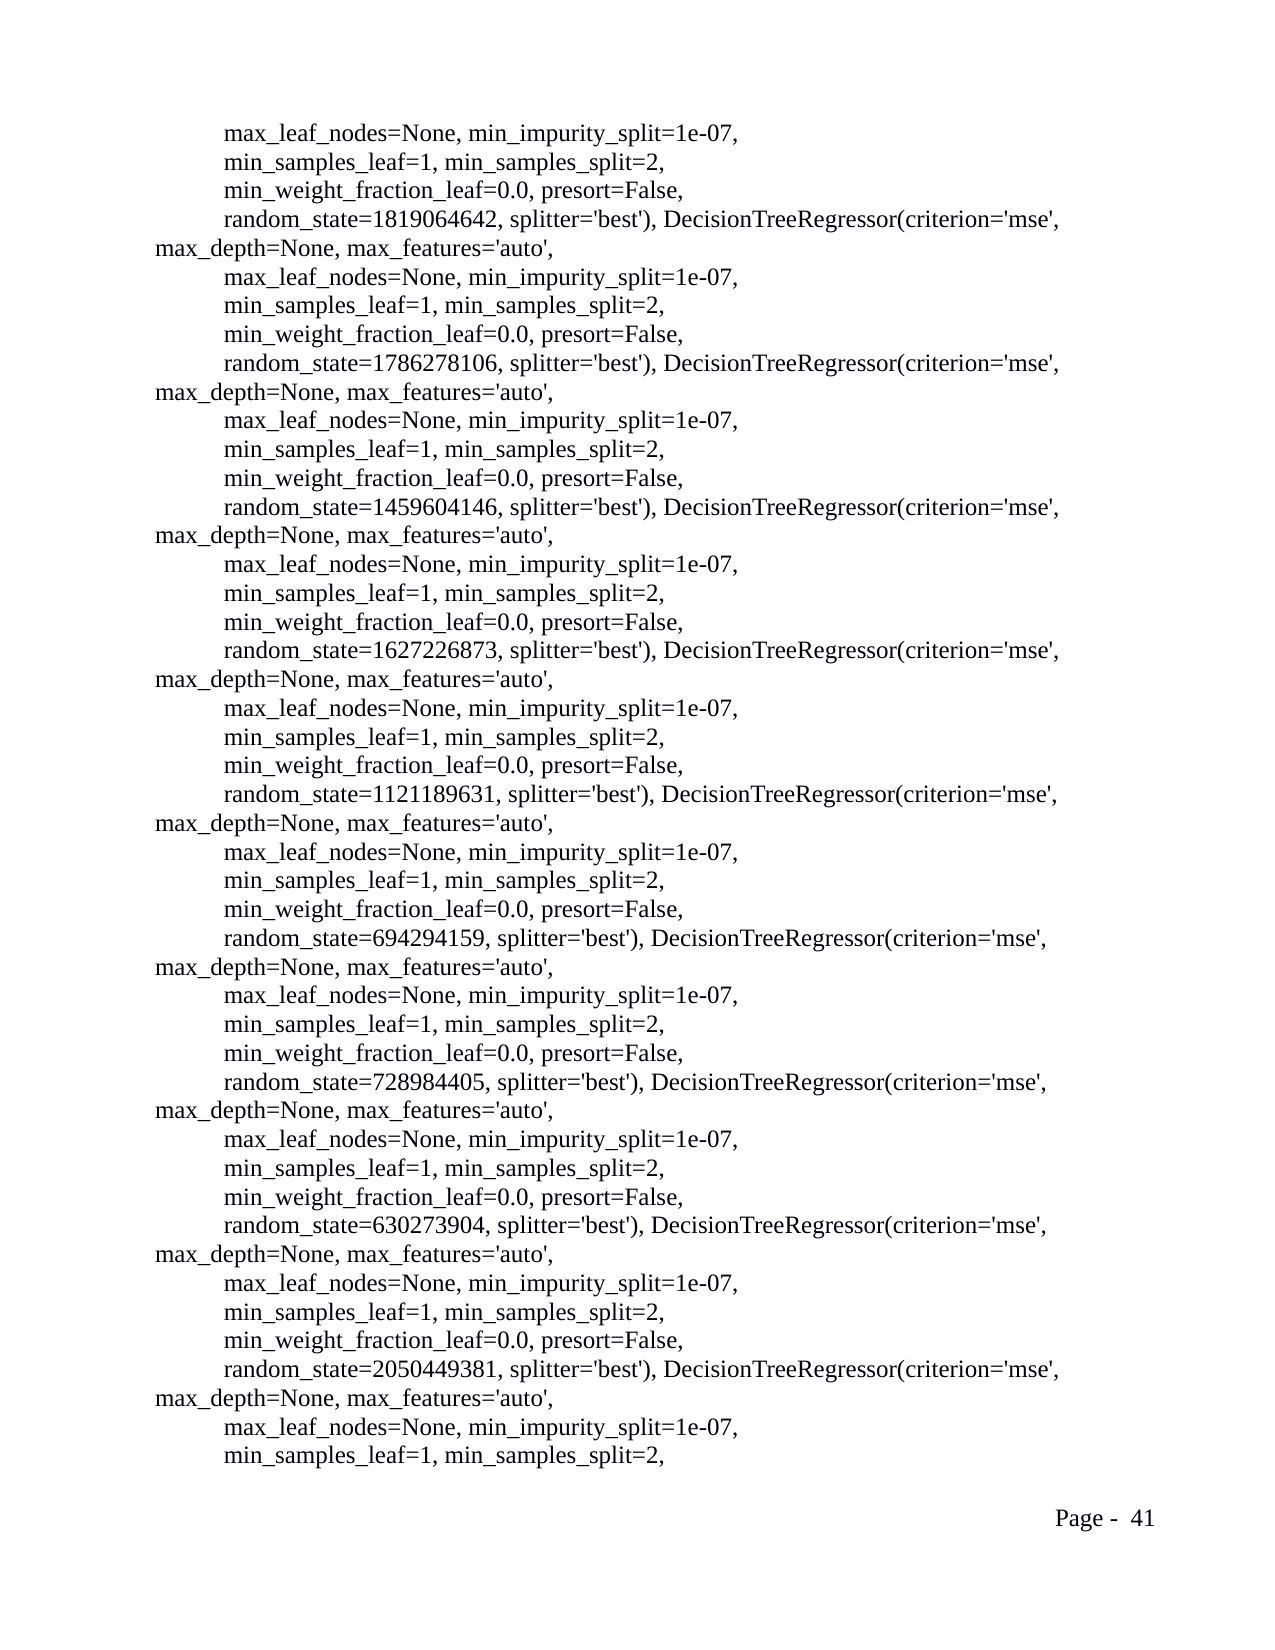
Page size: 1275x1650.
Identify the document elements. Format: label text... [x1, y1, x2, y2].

text random_state=694294159, splitter='best'), DecisionTreeRegressor(criterion='mse', max_depth=None, max_features='auto', [155, 923, 1157, 981]
text min_weight_fraction_leaf=0.0, presort=False, [155, 894, 1157, 923]
text max_leaf_nodes=None, min_impurity_split=1e-07, [155, 406, 1157, 434]
text min_weight_fraction_leaf=0.0, presort=False, [155, 607, 1157, 636]
text min_samples_leaf=1, min_samples_split=2, [155, 578, 1157, 607]
text min_weight_fraction_leaf=0.0, presort=False, [155, 1038, 1157, 1067]
text max_leaf_nodes=None, min_impurity_split=1e-07, [155, 981, 1157, 1009]
text max_leaf_nodes=None, min_impurity_split=1e-07, [155, 118, 1157, 147]
text min_samples_leaf=1, min_samples_split=2, [155, 1153, 1157, 1182]
text max_leaf_nodes=None, min_impurity_split=1e-07, [155, 693, 1157, 722]
text random_state=630273904, splitter='best'), DecisionTreeRegressor(criterion='mse', max_depth=None, max_features='auto', [155, 1211, 1157, 1268]
text min_weight_fraction_leaf=0.0, presort=False, [155, 1182, 1157, 1211]
text max_leaf_nodes=None, min_impurity_split=1e-07, [155, 262, 1157, 291]
text random_state=2050449381, splitter='best'), DecisionTreeRegressor(criterion='mse', max_depth=None, max_features='auto', [155, 1354, 1157, 1412]
text min_weight_fraction_leaf=0.0, presort=False, [155, 176, 1157, 204]
text min_weight_fraction_leaf=0.0, presort=False, [155, 463, 1157, 492]
text min_samples_leaf=1, min_samples_split=2, [155, 1009, 1157, 1038]
text random_state=1627226873, splitter='best'), DecisionTreeRegressor(criterion='mse', max_depth=None, max_features='auto', [155, 636, 1157, 693]
text min_weight_fraction_leaf=0.0, presort=False, [155, 319, 1157, 348]
text min_weight_fraction_leaf=0.0, presort=False, [155, 751, 1157, 779]
text min_samples_leaf=1, min_samples_split=2, [155, 1297, 1157, 1326]
text min_weight_fraction_leaf=0.0, presort=False, [155, 1326, 1157, 1354]
text random_state=1121189631, splitter='best'), DecisionTreeRegressor(criterion='mse', max_depth=None, max_features='auto', [155, 779, 1157, 837]
text random_state=1819064642, splitter='best'), DecisionTreeRegressor(criterion='mse', max_depth=None, max_features='auto', [155, 204, 1157, 262]
text max_leaf_nodes=None, min_impurity_split=1e-07, [155, 1124, 1157, 1153]
text max_leaf_nodes=None, min_impurity_split=1e-07, [155, 549, 1157, 578]
text min_samples_leaf=1, min_samples_split=2, [155, 722, 1157, 751]
text max_leaf_nodes=None, min_impurity_split=1e-07, [155, 1412, 1157, 1441]
text min_samples_leaf=1, min_samples_split=2, [155, 291, 1157, 319]
text max_leaf_nodes=None, min_impurity_split=1e-07, [155, 837, 1157, 866]
text random_state=1459604146, splitter='best'), DecisionTreeRegressor(criterion='mse', max_depth=None, max_features='auto', [155, 492, 1157, 549]
text min_samples_leaf=1, min_samples_split=2, [155, 434, 1157, 463]
text random_state=1786278106, splitter='best'), DecisionTreeRegressor(criterion='mse', max_depth=None, max_features='auto', [155, 348, 1157, 406]
text min_samples_leaf=1, min_samples_split=2, [155, 866, 1157, 894]
text max_leaf_nodes=None, min_impurity_split=1e-07, [155, 1268, 1157, 1297]
text random_state=728984405, splitter='best'), DecisionTreeRegressor(criterion='mse', max_depth=None, max_features='auto', [155, 1067, 1157, 1124]
text min_samples_leaf=1, min_samples_split=2, [155, 1441, 1157, 1469]
text min_samples_leaf=1, min_samples_split=2, [155, 147, 1157, 176]
